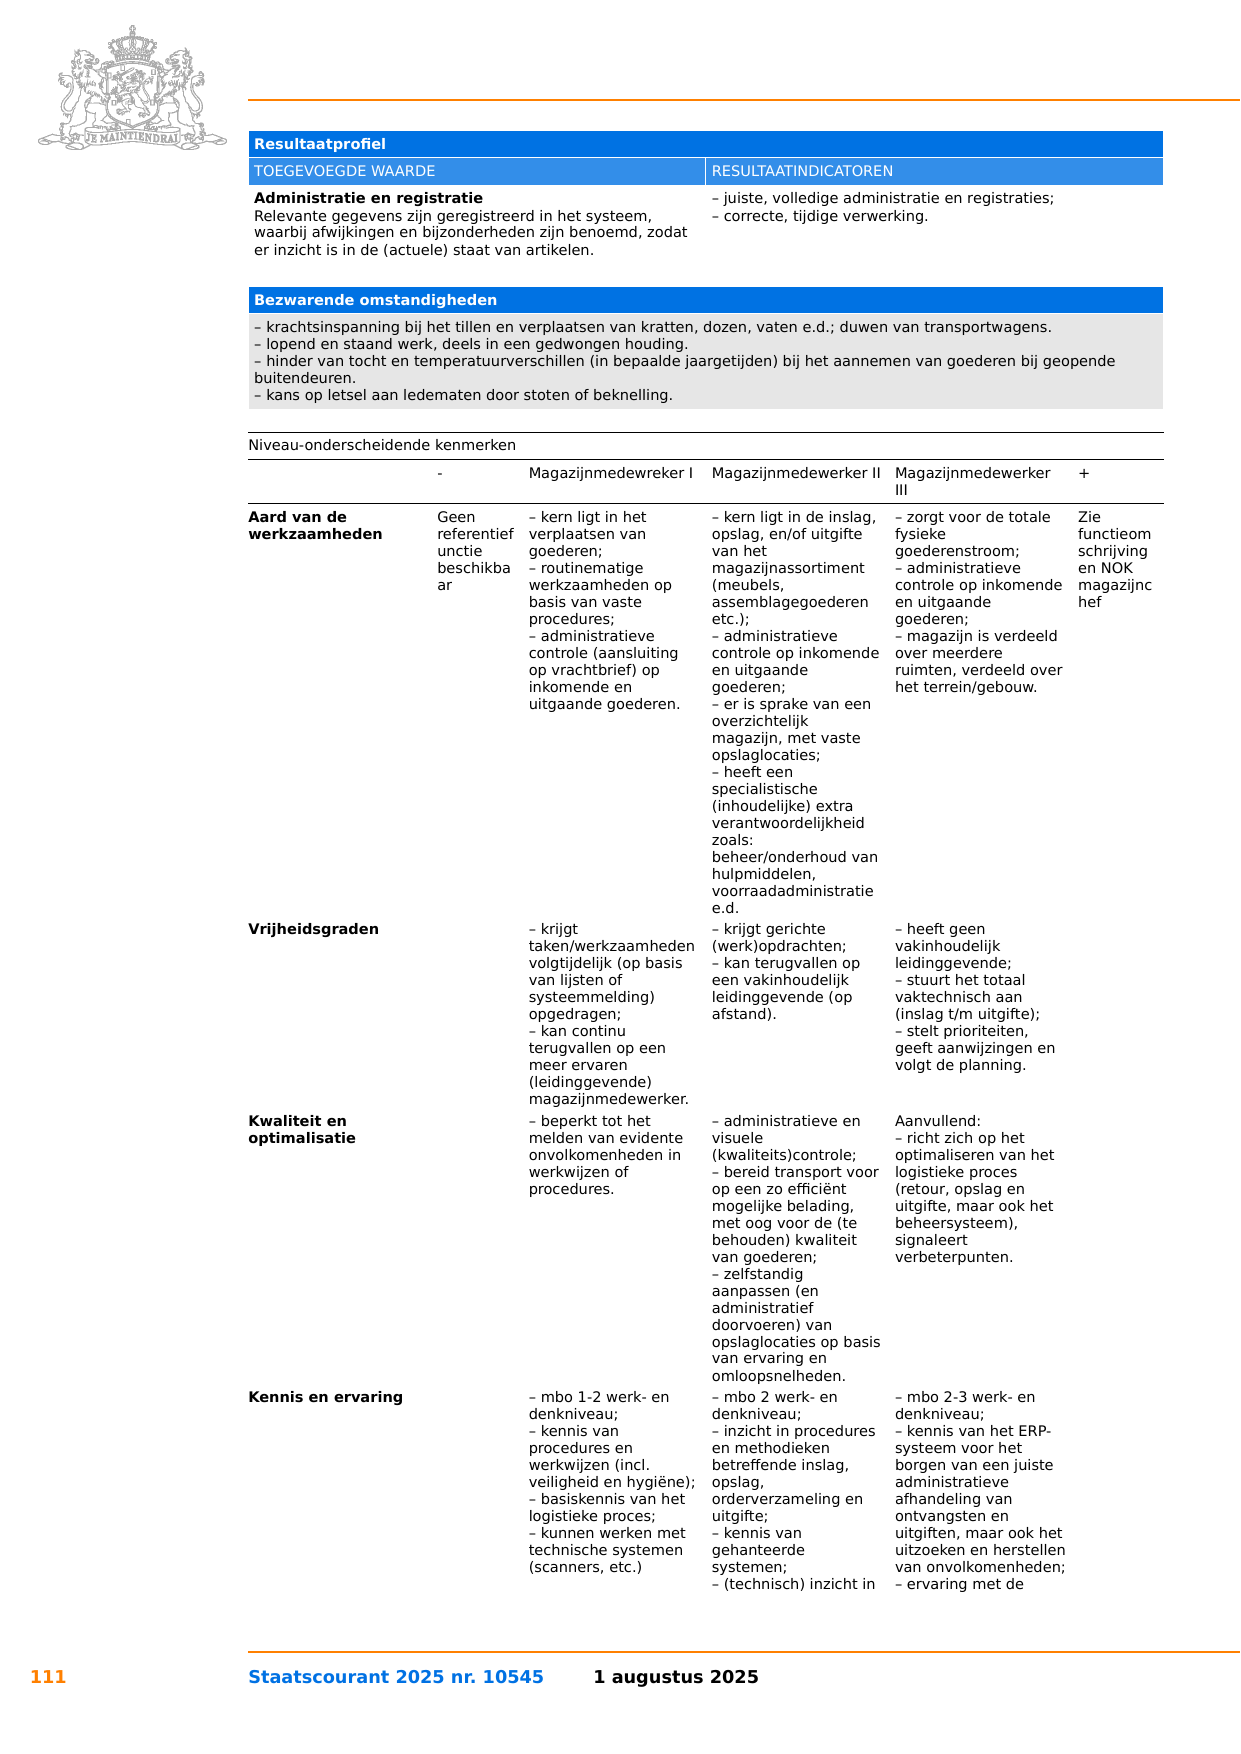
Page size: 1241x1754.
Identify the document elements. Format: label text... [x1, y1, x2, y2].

table_cell – beperkt tot het melden van evidente onvolkomenheden in werkwijzen of procedures. [523, 1108, 706, 1384]
table_cell – krijgt taken/werkzaamheden volgtijdelijk (op basis van lijsten of systeemmelding) opgedragen; – kan continu terugvallen op een meer ervaren (leidinggevende) magazijnmedewerker. [523, 917, 706, 1108]
table_cell – mbo 2 werk- en denkniveau; – inzicht in procedures en methodieken betreffende inslag, opslag, orderverzameling en uitgifte; – kennis van gehanteerde systemen; – (technisch) inzicht in [706, 1384, 889, 1593]
table_cell TOEGEVOEGDE WAARDE [249, 158, 705, 185]
table_cell Magazijnmedewerker III [889, 460, 1072, 503]
table_cell – krijgt gerichte (werk)opdrachten; – kan terugvallen op een vakinhoudelijk leidinggevende (op afstand). [706, 917, 889, 1108]
table_cell Administratie en registratie Relevante gegevens zijn geregistreerd in het systeem, waarbij afwijkingen en bijzonderheden zijn benoemd, zodat er inzicht is in de (actuele) staat van artikelen. [249, 186, 705, 263]
table_cell – zorgt voor de totale fysieke goederenstroom; – administratieve controle op inkomende en uitgaande goederen; – magazijn is verdeeld over meerdere ruimten, verdeeld over het terrein/gebouw. [889, 504, 1072, 917]
table_cell Magazijnmedewerker II [706, 460, 889, 503]
table_cell Geen referentiefunctie beschikbaar [431, 504, 523, 1593]
table_cell – administratieve en visuele (kwaliteits)controle; – bereid transport voor op een zo efficiënt mogelijke belading, met oog voor de (te behouden) kwaliteit van goederen; – zelfstandig aanpassen (en administratief doorvoeren) van opslaglocaties op basis van ervaring en omloopsnelheden. [706, 1108, 889, 1384]
table_cell – mbo 2-3 werk- en denkniveau; – kennis van het ERP-systeem voor het borgen van een juiste administratieve afhandeling van ontvangsten en uitgiften, maar ook het uitzoeken en herstellen van onvolkomenheden; – ervaring met de [889, 1384, 1072, 1593]
table_cell – juiste, volledige administratie en registraties; – correcte, tijdige verwerking. [706, 186, 1163, 263]
table_header Bezwarende omstandigheden [249, 287, 1163, 313]
picture [38, 25, 227, 150]
table_cell – kern ligt in het verplaatsen van goederen; – routinematige werkzaamheden op basis van vaste procedures; – administratieve controle (aansluiting op vrachtbrief) op inkomende en uitgaande goederen. [523, 504, 706, 917]
table_cell – heeft geen vakinhoudelijk leidinggevende; – stuurt het totaal vaktechnisch aan (inslag t/m uitgifte); – stelt prioriteiten, geeft aanwijzingen en volgt de planning. [889, 917, 1072, 1108]
table_cell Kwaliteit en optimalisatie [248, 1108, 431, 1384]
table_cell – mbo 1-2 werk- en denkniveau; – kennis van procedures en werkwijzen (incl. veiligheid en hygiëne); – basiskennis van het logistieke proces; – kunnen werken met technische systemen (scanners, etc.) [523, 1384, 706, 1593]
table_cell Kennis en ervaring [248, 1384, 431, 1593]
table_cell + [1072, 460, 1163, 503]
table_cell Magazijnmedewreker I [523, 460, 706, 503]
table_cell – krachtsinspanning bij het tillen en verplaatsen van kratten, dozen, vaten e.d.; duwen van transportwagens. – lopend en staand werk, deels in een gedwongen houding. – hinder van tocht en temperatuurverschillen (in bepaalde jaargetijden) bij het aannemen van goederen bij geopende buitendeuren. – kans op letsel aan ledematen door stoten of beknelling. [249, 314, 1163, 409]
table_cell Zie functieomschrijving en NOK magazijnchef [1072, 504, 1163, 1593]
table_cell RESULTAATINDICATOREN [706, 158, 1163, 185]
table_header Resultaatprofiel [249, 131, 1163, 157]
table_cell - [431, 460, 523, 503]
table_cell [248, 460, 431, 503]
table_cell – kern ligt in de inslag, opslag, en/of uitgifte van het magazijnassortiment (meubels, assemblagegoederen etc.); – administratieve controle op inkomende en uitgaande goederen; – er is sprake van een overzichtelijk magazijn, met vaste opslaglocaties; – heeft een specialistische (inhoudelijke) extra verantwoordelijkheid zoals: beheer/onderhoud van hulpmiddelen, voorraadadministratie e.d. [706, 504, 889, 917]
table_cell Vrijheidsgraden [248, 917, 431, 1108]
table_cell Aanvullend: – richt zich op het optimaliseren van het logistieke proces (retour, opslag en uitgifte, maar ook het beheersysteem), signaleert verbeterpunten. [889, 1108, 1072, 1384]
table_cell Aard van de werkzaamheden [248, 504, 431, 917]
table_header Niveau-onderscheidende kenmerken [248, 433, 1163, 459]
